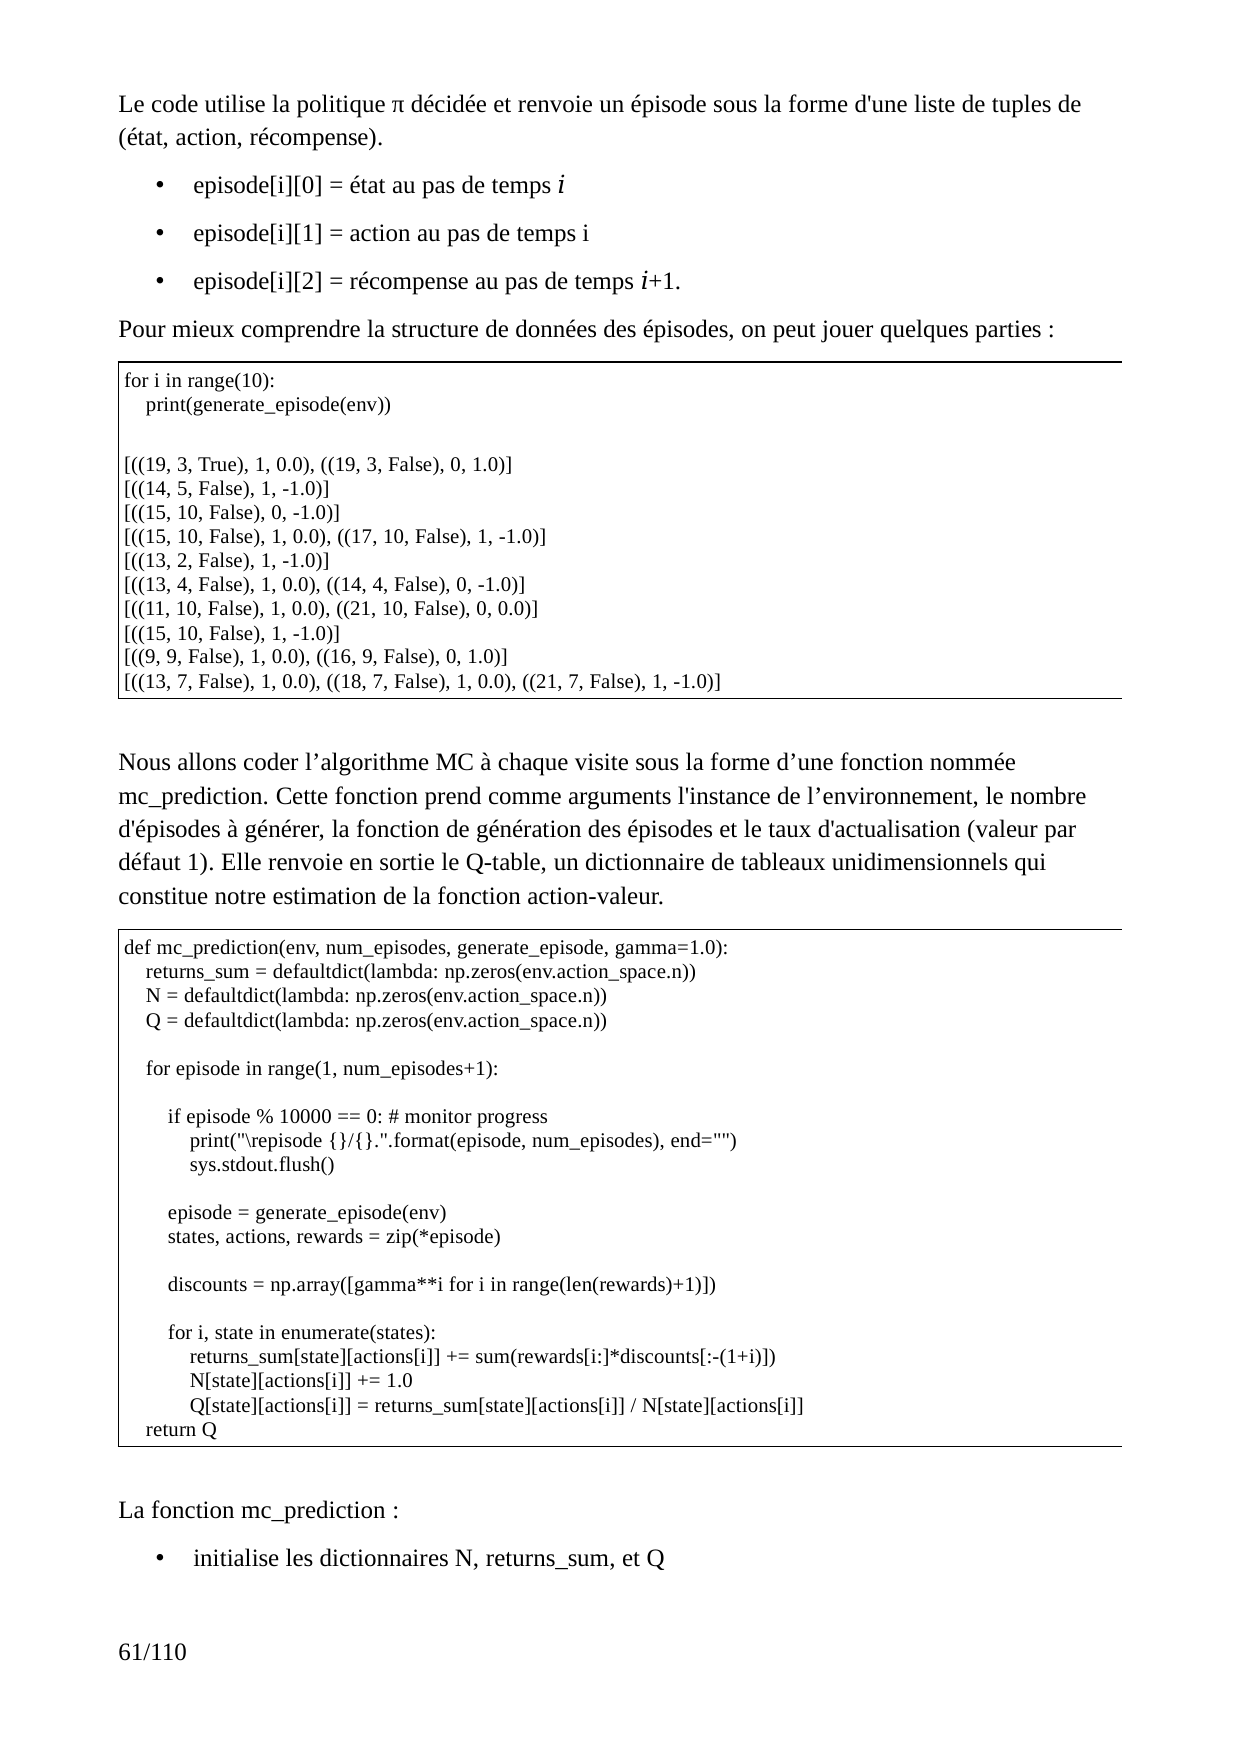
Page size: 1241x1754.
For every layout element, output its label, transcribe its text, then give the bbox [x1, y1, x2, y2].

table_header def mc_prediction(env, num_episodes, generate_episode, gamma=1.0): returns_sum = defaultdict(lambda: np.zeros(env.action_space.n)) N = defaultdict(lambda: np.zeros(env.action_space.n)) Q = defaultdict(lambda: np.zeros(env.action_space.n)) for episode in range(1, num_episodes+1): if episode % 10000 == 0: # monitor progress print("\repisode {}/{}.".format(episode, num_episodes), end="") sys.stdout.flush() episode = generate_episode(env) states, actions, rewards = zip(*episode) discounts = np.array([gamma**i for i in range(len(rewards)+1)]) for i, state in enumerate(states): returns_sum[state][actions[i]] += sum(rewards[i:]*discounts[:-(1+i)]) N[state][actions[i]] += 1.0 Q[state][actions[i]] = returns_sum[state][actions[i]] / N[state][actions[i]] return Q [119, 930, 1122, 1446]
list episode[i][0] = état au pas de temps 𝑖 [156, 170, 1122, 199]
list initialise les dictionnaires N, returns_sum, et Q [156, 1543, 1122, 1572]
table_cell [((19, 3, True), 1, 0.0), ((19, 3, False), 0, 1.0)] [((14, 5, False), 1, -1.0)] [((15, 10, False), 0, -1.0)] [((15, 10, False), 1, 0.0), ((17, 10, False), 1, -1.0)] [((13, 2, False), 1, -1.0)] [((13, 4, False), 1, 0.0), ((14, 4, False), 0, -1.0)] [((11, 10, False), 1, 0.0), ((21, 10, False), 0, 0.0)] [((15, 10, False), 1, -1.0)] [((9, 9, False), 1, 0.0), ((16, 9, False), 0, 1.0)] [((13, 7, False), 1, 0.0), ((18, 7, False), 1, 0.0), ((21, 7, False), 1, -1.0)] [119, 422, 1122, 698]
text Nous allons coder l’algorithme MC à chaque visite sous la forme d’une fonction nommée mc_prediction. Cette fonction prend comme arguments l'instance de l’environnement, le nombre d'épisodes à générer, la fonction de génération des épisodes et le taux d'actualisation (valeur par défaut 1). Elle renvoie en sortie le Q-table, un dictionnaire de tableaux unidimensionnels qui constitue notre estimation de la fonction action-valeur. [118, 747, 1122, 909]
list episode[i][1] = action au pas de temps i [156, 218, 1122, 247]
text La fonction mc_prediction : [118, 1495, 1122, 1524]
list episode[i][2] = récompense au pas de temps 𝑖+1. [156, 266, 1122, 295]
table_header for i in range(10): print(generate_episode(env)) [119, 363, 1122, 422]
text Pour mieux comprendre la structure de données des épisodes, on peut jouer quelques parties : [118, 313, 1122, 343]
text Le code utilise la politique π décidée et renvoie un épisode sous la forme d'une liste de tuples de (état, action, récompense). [118, 88, 1122, 151]
